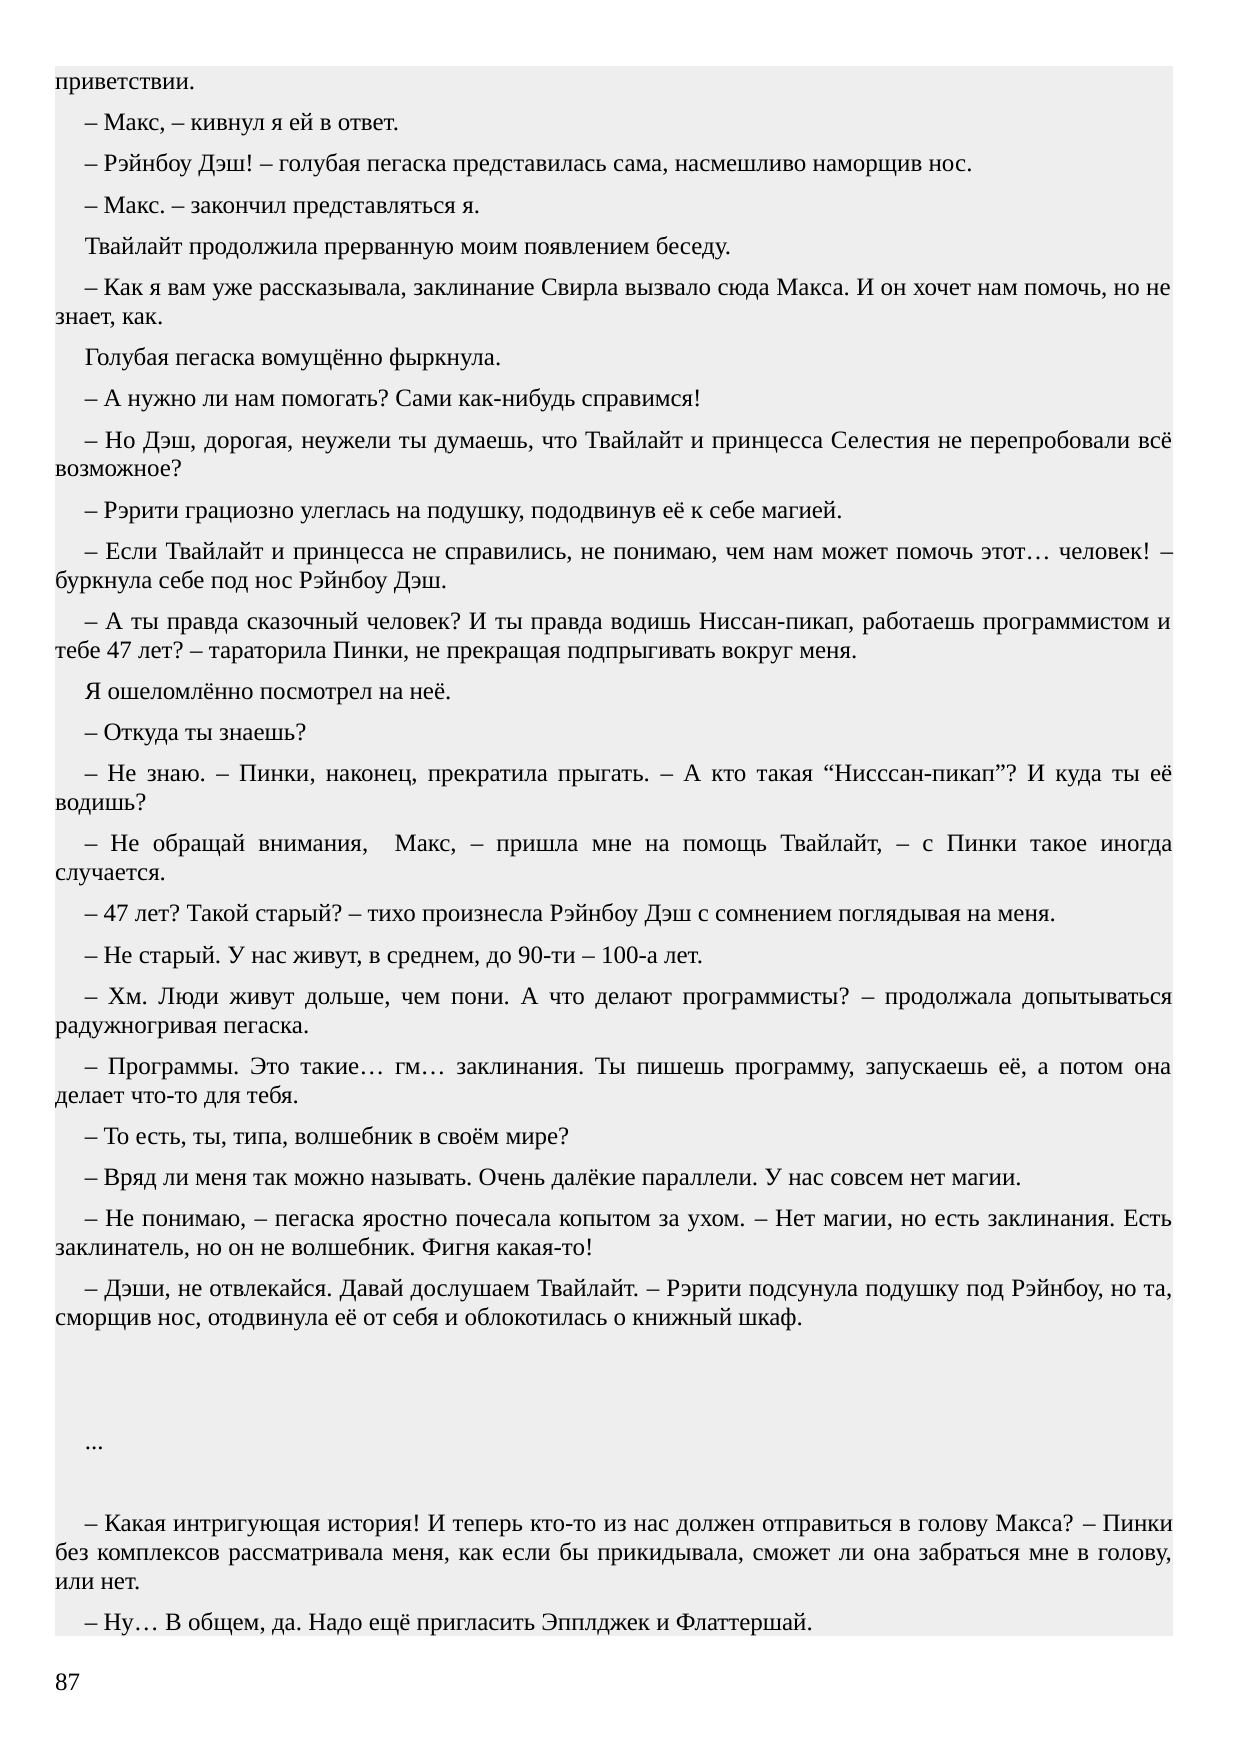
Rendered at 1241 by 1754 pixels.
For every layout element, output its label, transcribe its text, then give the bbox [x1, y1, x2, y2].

text – Откуда ты знаешь? [55, 717, 1173, 746]
text – Вряд ли меня так можно называть. Очень далёкие параллели. У нас совсем нет магии. [55, 1162, 1173, 1191]
text – Какая интригующая история! И теперь кто-то из нас должен отправиться в голову Макса? – Пинки без комплексов рассматривала меня, как если бы прикидывала, сможет ли она забраться мне в голову, или нет. [55, 1508, 1173, 1595]
text Я ошеломлённо посмотрел на неё. [55, 676, 1173, 705]
text – Ну… В общем, да. Надо ещё пригласить Эпплджек и Флаттершай. [55, 1607, 1173, 1636]
text ... [55, 1426, 1173, 1455]
text – Но Дэш, дорогая, неужели ты думаешь, что Твайлайт и принцесса Селестия не перепробовали всё возможное? [55, 425, 1173, 482]
text – Не обращай внимания, Макс, – пришла мне на помощь Твайлайт, – с Пинки такое иногда случается. [55, 828, 1173, 886]
text – 47 лет? Такой старый? – тихо произнесла Рэйнбоу Дэш с сомнением поглядывая на меня. [55, 898, 1173, 927]
text – А ты правда сказочный человек? И ты правда водишь Ниссан-пикап, работаешь программистом и тебе 47 лет? – тараторила Пинки, не прекращая подпрыгивать вокруг меня. [55, 606, 1173, 663]
text – Не понимаю, – пегаска яростно почесала копытом за ухом. – Нет магии, но есть заклинания. Есть заклинатель, но он не волшебник. Фигня какая-то! [55, 1203, 1173, 1261]
text – Программы. Это такие… гм… заклинания. Ты пишешь программу, запускаешь её, а потом она делает что-то для тебя. [55, 1051, 1173, 1108]
text – Если Твайлайт и принцесса не справились, не понимаю, чем нам может помочь этот… человек! – буркнула себе под нос Рэйнбоу Дэш. [55, 536, 1173, 593]
text Голубая пегаска вомущённо фыркнула. [55, 342, 1173, 371]
text приветствии. [55, 66, 1173, 95]
text – Рэйнбоу Дэш! – голубая пегаска представилась сама, насмешливо наморщив нос. [55, 148, 1173, 177]
text – А нужно ли нам помогать? Сами как-нибудь справимся! [55, 383, 1173, 412]
text – Дэши, не отвлекайся. Давай дослушаем Твайлайт. – Рэрити подсунула подушку под Рэйнбоу, но та, сморщив нос, отодвинула её от себя и облокотилась о книжный шкаф. [55, 1273, 1173, 1331]
text – Как я вам уже рассказывала, заклинание Свирла вызвало сюда Макса. И он хочет нам помочь, но не знает, как. [55, 272, 1173, 330]
text Твайлайт продолжила прерванную моим появлением беседу. [55, 231, 1173, 260]
text – То есть, ты, типа, волшебник в своём мире? [55, 1121, 1173, 1150]
text – Макс. – закончил представляться я. [55, 190, 1173, 218]
text – Рэрити грациозно улеглась на подушку, пододвинув её к себе магией. [55, 495, 1173, 523]
text – Не знаю. – Пинки, наконец, прекратила прыгать. – А кто такая “Нисссан-пикап”? И куда ты её водишь? [55, 758, 1173, 816]
text – Не старый. У нас живут, в среднем, до 90-ти – 100-а лет. [55, 940, 1173, 968]
text – Макс, – кивнул я ей в ответ. [55, 107, 1173, 136]
text – Хм. Люди живут дольше, чем пони. А что делают программисты? – продолжала допытываться радужногривая пегаска. [55, 981, 1173, 1038]
